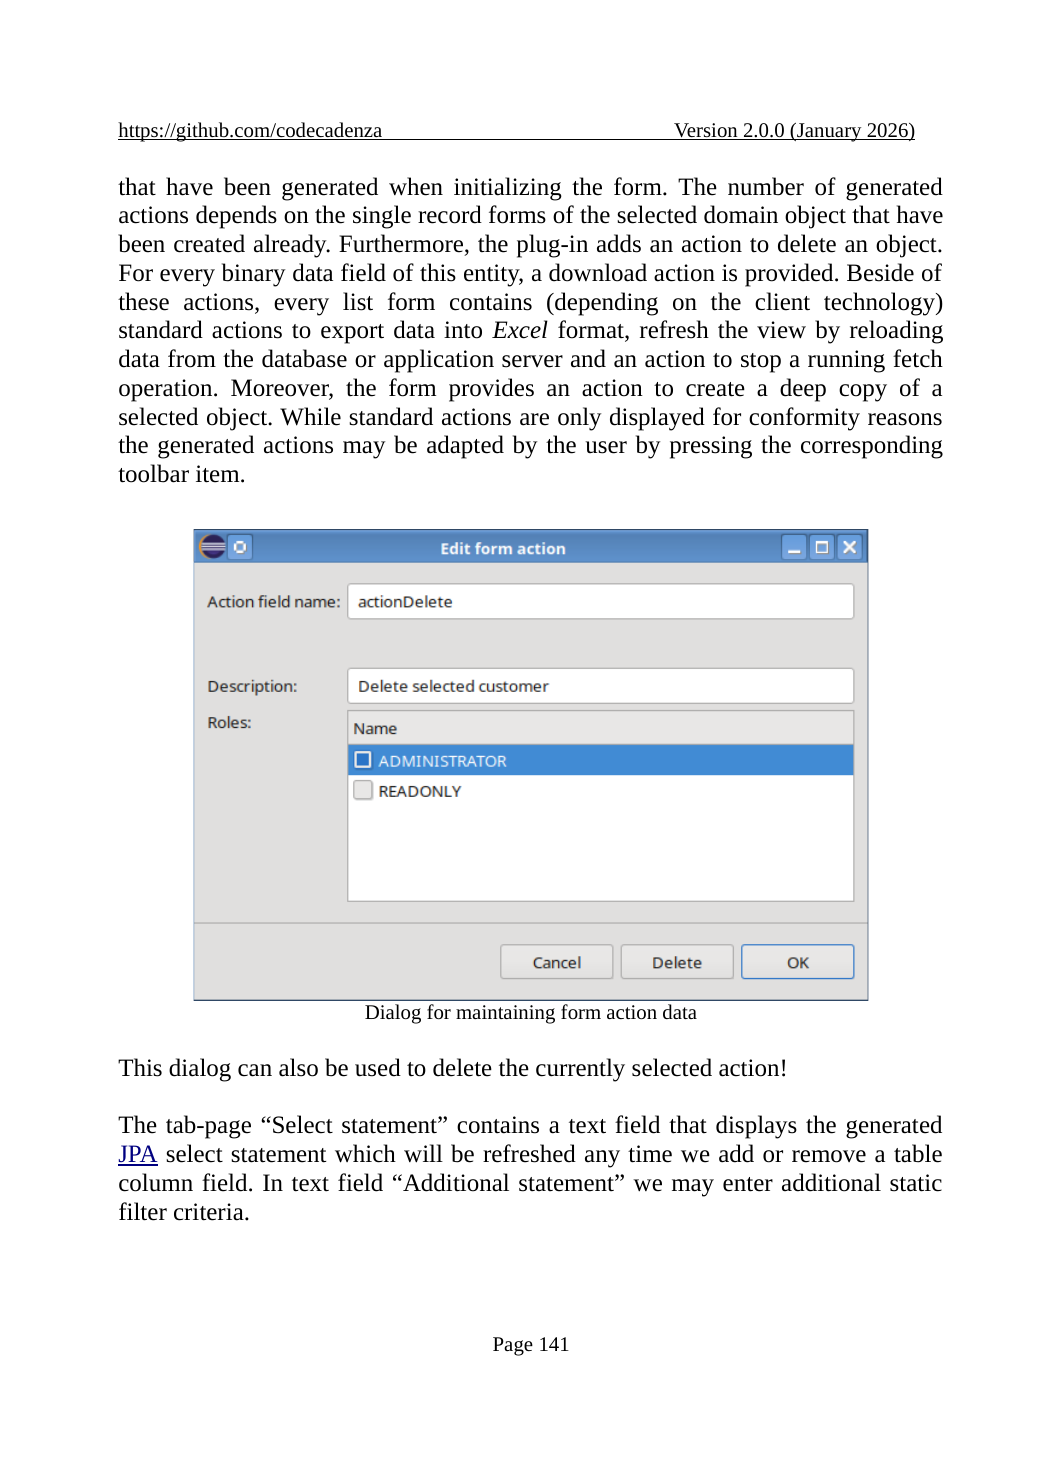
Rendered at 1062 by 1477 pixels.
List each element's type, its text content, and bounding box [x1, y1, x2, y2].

text This dialog can also be used to delete the currently selected action! [118, 1053, 944, 1082]
text The tab-page “Select statement” contains a text field that displays the generated JPA select statement which will be refreshed any time we add or remove a table column field. In text field “Additional statement” we may enter additional static filter criteria. [118, 1111, 944, 1226]
picture [193, 529, 869, 1001]
text that have been generated when initializing the form. The number of generated actions depends on the single record forms of the selected domain object that have been created already. Furthermore, the plug-in adds an action to delete an object. For every binary data field of this entity, a download action is provided. Beside of these actions, every list form contains (depending on the client technology) standard actions to export data into Excel format, refresh the view by reloading data from the database or application server and an action to stop a running fetch operation. Moreover, the form provides an action to create a deep copy of a selected object. While standard actions are only displayed for conformity reasons the generated actions may be adapted by the user by pressing the corresponding toolbar item. [118, 172, 944, 488]
text Dialog for maintaining form action data [193, 1001, 868, 1024]
